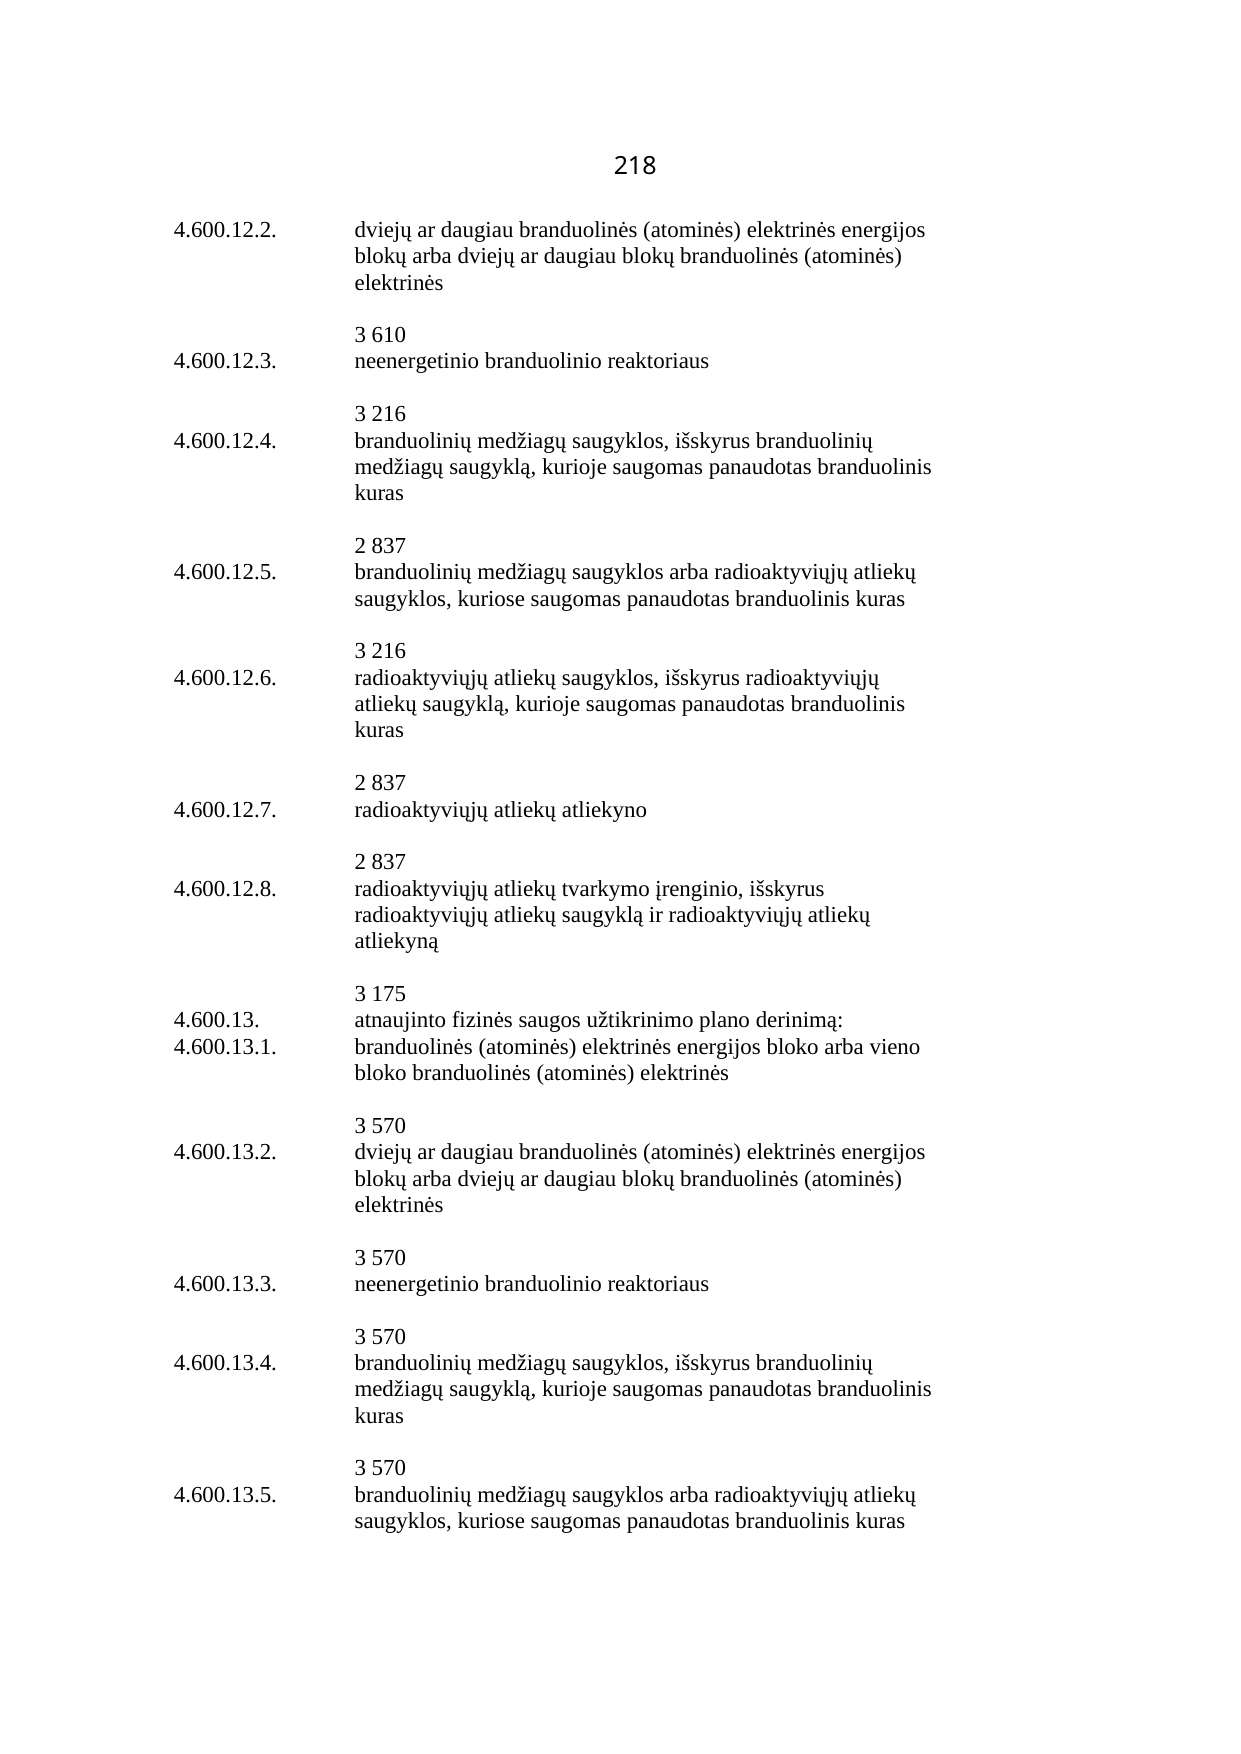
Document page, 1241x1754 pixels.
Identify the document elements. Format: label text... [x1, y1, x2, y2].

text 4.600.13.2. dviejų ar daugiau branduolinės (atominės) elektrinės energijos blokų arba dviejų ar daugiau blokų branduolinės (atominės) elektrinės 3 570 [174, 1138, 945, 1270]
text 4.600.12.5. branduolinių medžiagų saugyklos arba radioaktyviųjų atliekų saugyklos, kuriose saugomas panaudotas branduolinis kuras 3 216 [174, 558, 945, 664]
text 4.600.13.3. neenergetinio branduolinio reaktoriaus 3 570 [174, 1270, 945, 1349]
text 4.600.12.3. neenergetinio branduolinio reaktoriaus 3 216 [174, 348, 945, 427]
text 4.600.12.6. radioaktyviųjų atliekų saugyklos, išskyrus radioaktyviųjų atliekų saugyklą, kurioje saugomas panaudotas branduolinis kuras 2 837 [174, 664, 945, 796]
text 4.600.13.5. branduolinių medžiagų saugyklos arba radioaktyviųjų atliekų saugyklos, kuriose saugomas panaudotas branduolinis kuras [174, 1481, 945, 1533]
text 4.600.12.7. radioaktyviųjų atliekų atliekyno 2 837 [174, 796, 945, 875]
text 4.600.12.8. radioaktyviųjų atliekų tvarkymo įrenginio, išskyrus radioaktyviųjų atliekų saugyklą ir radioaktyviųjų atliekų atliekyną 3 175 [174, 875, 945, 1006]
text 4.600.12.2. dviejų ar daugiau branduolinės (atominės) elektrinės energijos blokų arba dviejų ar daugiau blokų branduolinės (atominės) elektrinės 3 610 [174, 216, 945, 348]
text 4.600.13.4. branduolinių medžiagų saugyklos, išskyrus branduolinių medžiagų saugyklą, kurioje saugomas panaudotas branduolinis kuras 3 570 [174, 1349, 945, 1481]
text 4.600.13.1. branduolinės (atominės) elektrinės energijos bloko arba vieno bloko branduolinės (atominės) elektrinės 3 570 [174, 1033, 945, 1138]
text 4.600.12.4. branduolinių medžiagų saugyklos, išskyrus branduolinių medžiagų saugyklą, kurioje saugomas panaudotas branduolinis kuras 2 837 [174, 427, 945, 558]
text 4.600.13. atnaujinto fizinės saugos užtikrinimo plano derinimą: [174, 1006, 1034, 1033]
